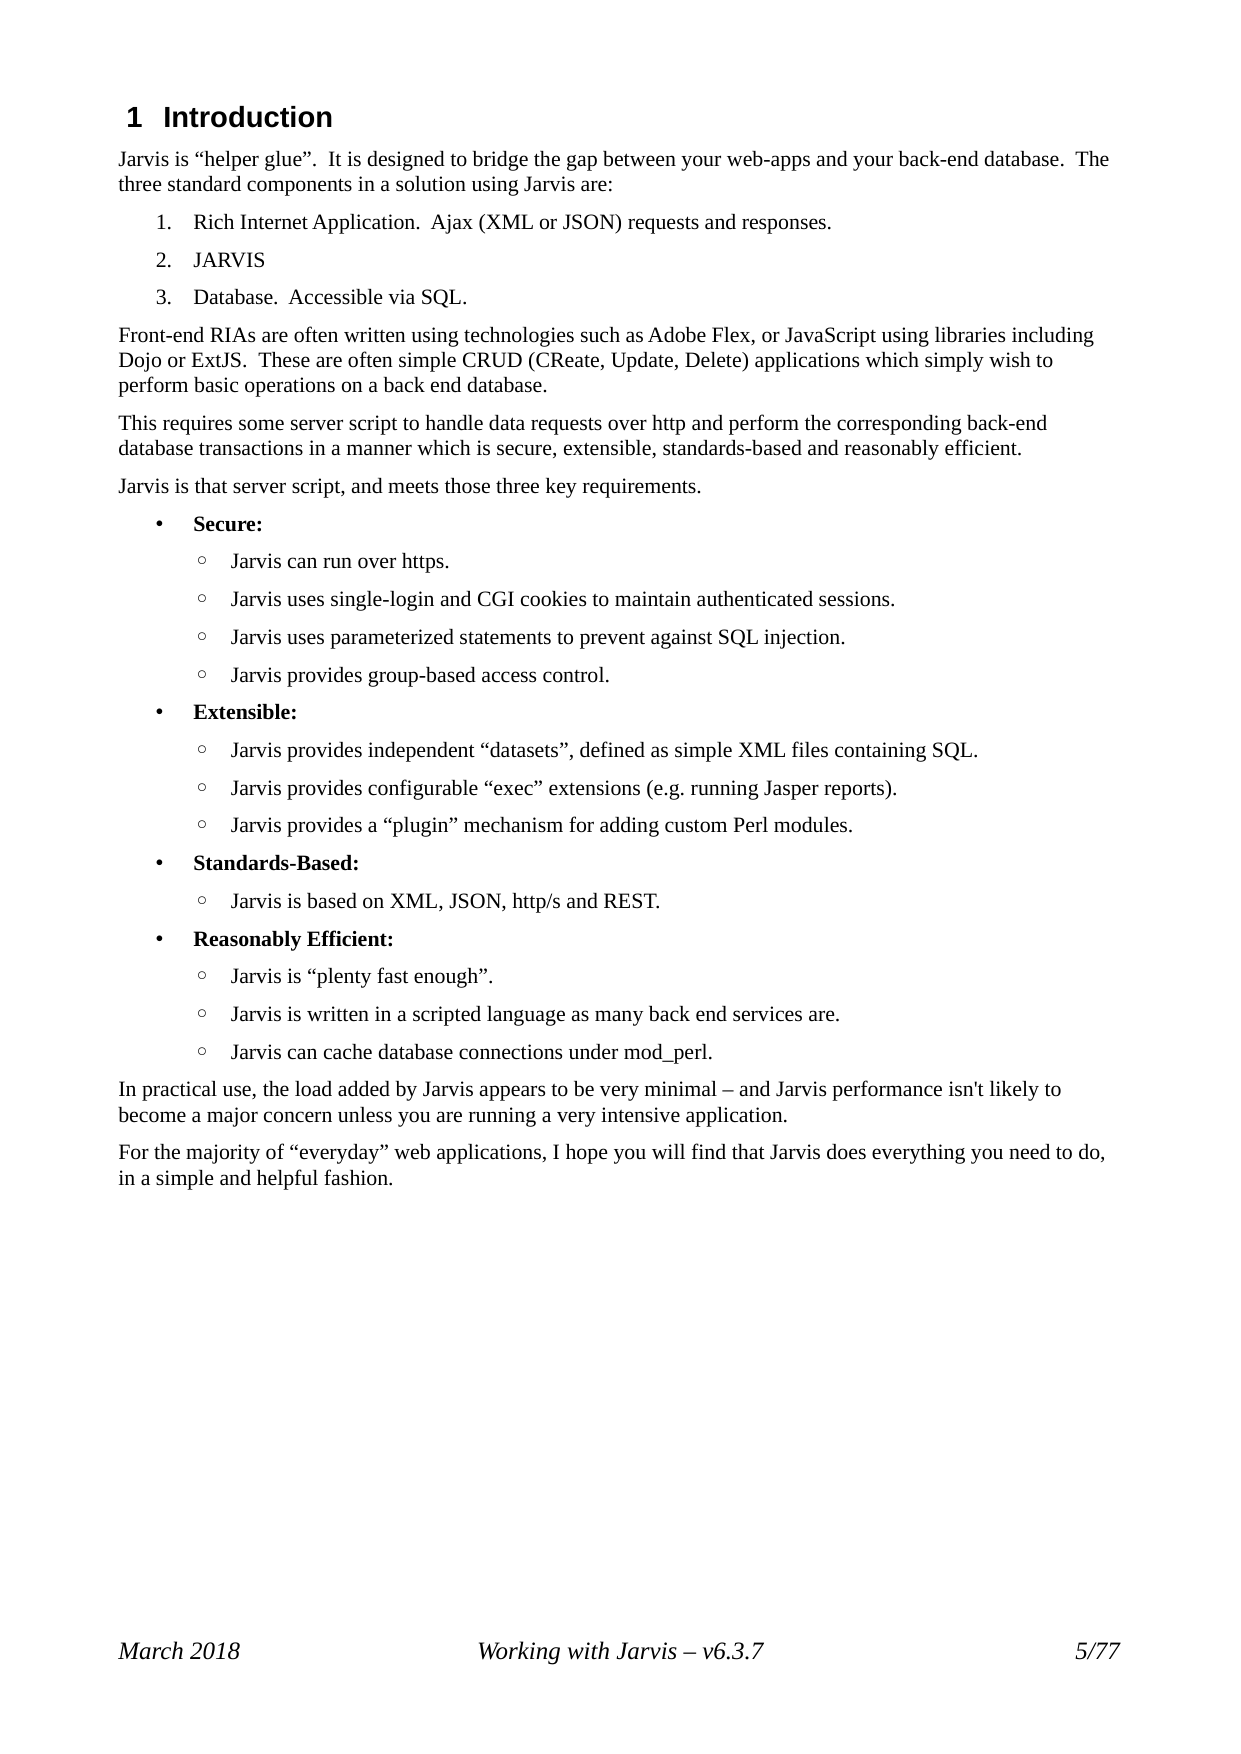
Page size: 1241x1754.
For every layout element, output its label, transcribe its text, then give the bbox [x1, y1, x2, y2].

list JARVIS [156, 247, 1122, 272]
list Jarvis uses single-login and CGI cookies to maintain authenticated sessions. [193, 586, 1122, 611]
list Database. Accessible via SQL. [156, 284, 1122, 309]
list Jarvis is based on XML, JSON, http/s and REST. [193, 888, 1122, 913]
list Jarvis can cache database connections under mod_perl. [193, 1039, 1122, 1064]
subtitle Introduction [118, 100, 1122, 133]
list Jarvis is written in a scripted language as many back end services are. [193, 1001, 1122, 1026]
list Standards-Based: [156, 850, 1122, 875]
text Jarvis is “helper glue”. It is designed to bridge the gap between your web-apps and your back-end database. The three standard components in a solution using Jarvis are: [118, 146, 1122, 196]
list Jarvis provides a “plugin” mechanism for adding custom Perl modules. [193, 812, 1122, 838]
text Front-end RIAs are often written using technologies such as Adobe Flex, or JavaScript using libraries including Dojo or ExtJS. These are often simple CRUD (CReate, Update, Delete) applications which simply wish to perform basic operations on a back end database. [118, 322, 1122, 398]
text Jarvis is that server script, and meets those three key requirements. [118, 473, 1122, 498]
text In practical use, the load added by Jarvis appears to be very minimal – and Jarvis performance isn't likely to become a major concern unless you are running a very intensive application. [118, 1076, 1122, 1127]
text This requires some server script to handle data requests over http and perform the corresponding back-end database transactions in a manner which is secure, extensible, standards-based and reasonably efficient. [118, 410, 1122, 461]
list Secure: [156, 511, 1122, 536]
list Jarvis provides independent “datasets”, defined as simple XML files containing SQL. [193, 737, 1122, 762]
list Reasonably Efficient: [156, 926, 1122, 951]
list Jarvis provides group-based access control. [193, 662, 1122, 687]
text For the majority of “everyday” web applications, I hope you will find that Jarvis does everything you need to do, in a simple and helpful fashion. [118, 1139, 1122, 1190]
list Jarvis provides configurable “exec” extensions (e.g. running Jasper reports). [193, 775, 1122, 800]
list Extensible: [156, 699, 1122, 724]
list Jarvis is “plenty fast enough”. [193, 963, 1122, 988]
list Rich Internet Application. Ajax (XML or JSON) requests and responses. [156, 209, 1122, 234]
list Jarvis can run over https. [193, 548, 1122, 574]
list Jarvis uses parameterized statements to prevent against SQL injection. [193, 624, 1122, 649]
